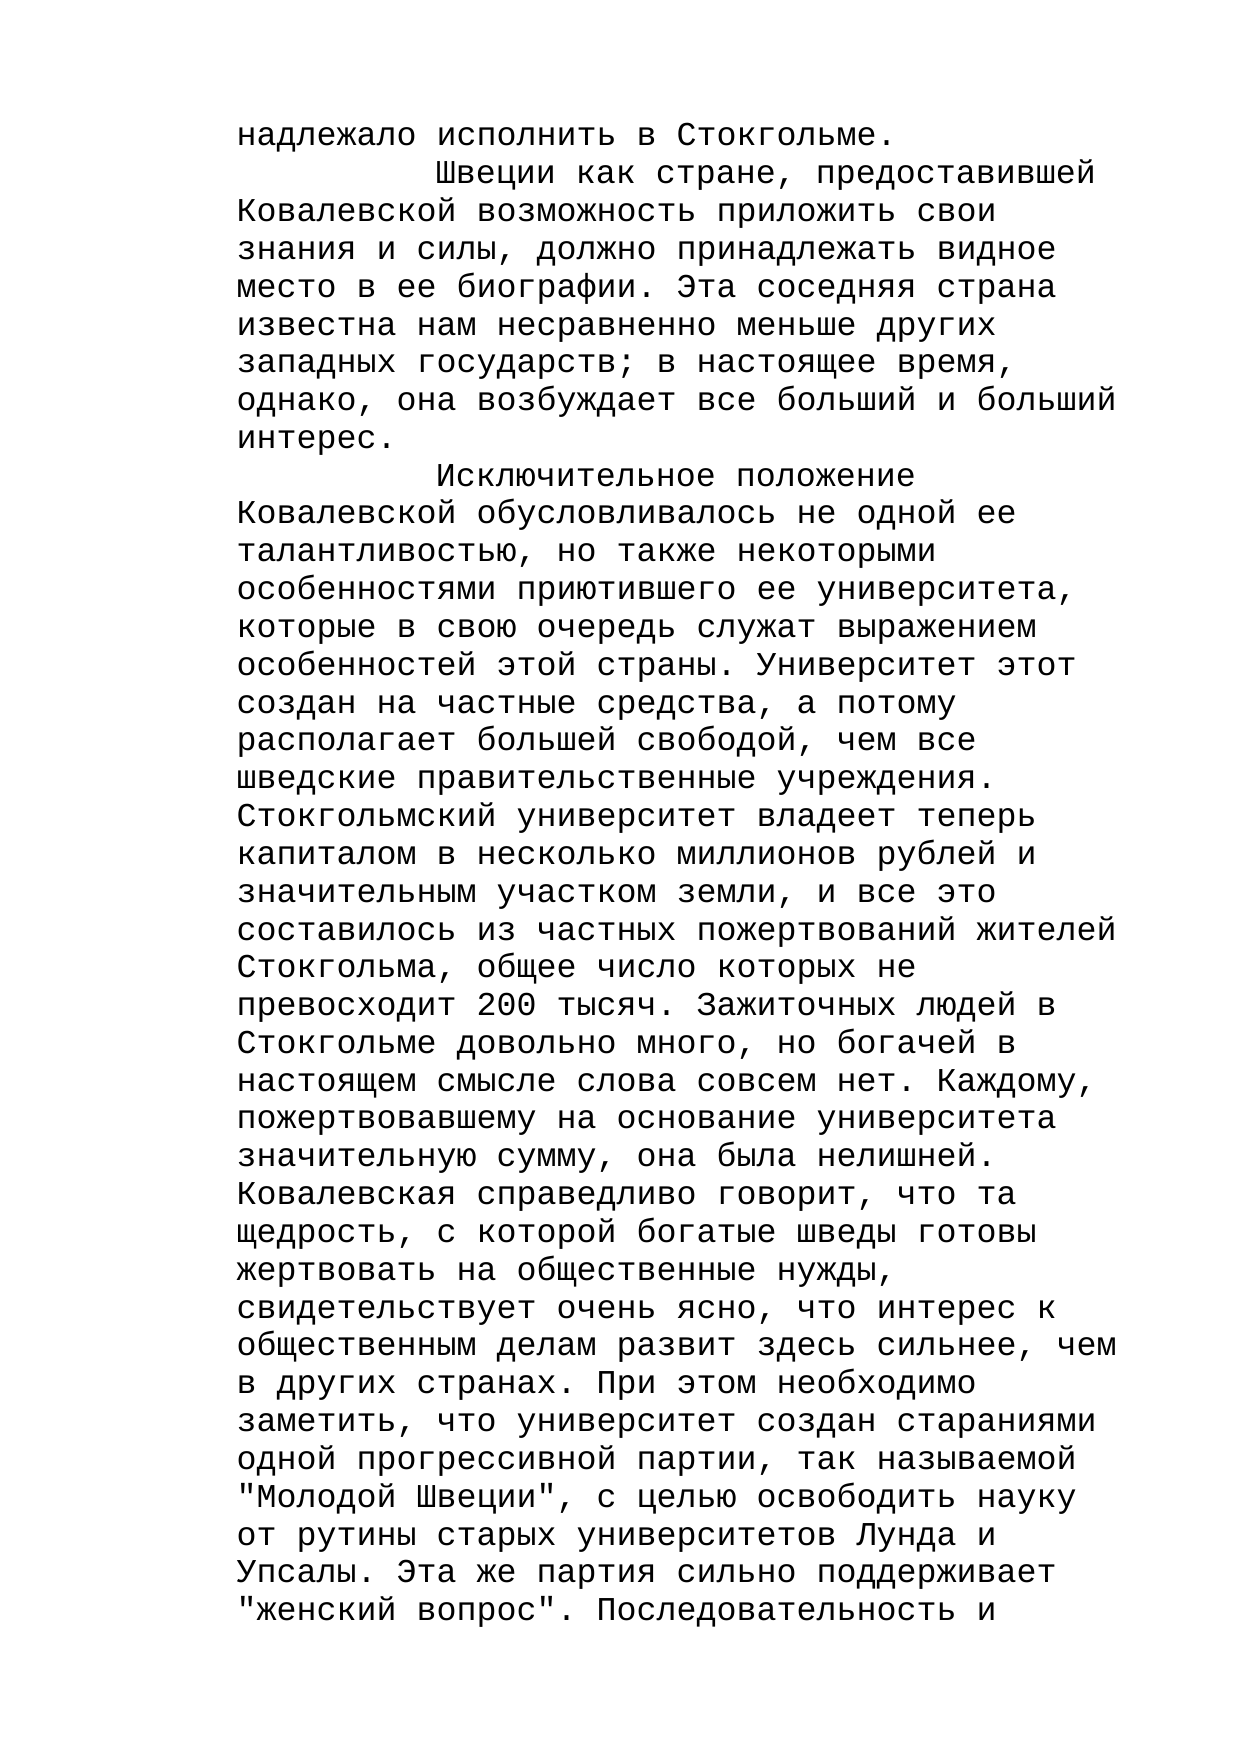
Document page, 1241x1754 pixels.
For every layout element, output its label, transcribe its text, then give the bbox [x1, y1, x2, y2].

text надлежало исполнить в Стокгольме. [236, 118, 1122, 156]
text Исключительное положение Ковалевской обусловливалось не одной ее талантливостью, но также некоторыми особенностями приютившего ее университета, которые в свою очередь служат выражением особенностей этой страны. Университет этот создан на частные средства, а потому располагает большей свободой, чем все шведские правительственные учреждения. Стокгольмский университет владеет теперь капиталом в несколько миллионов рублей и значительным участком земли, и все это составилось из частных пожертвований жителей Стокгольма, общее число которых не превосходит 200 тысяч. Зажиточных людей в Стокгольме довольно много, но богачей в настоящем смысле слова совсем нет. Каждому, пожертвовавшему на основание университета значительную сумму, она была нелишней. Ковалевская справедливо говорит, что та щедрость, с которой богатые шведы готовы жертвовать на общественные нужды, свидетельствует очень ясно, что интерес к общественным делам развит здесь сильнее, чем в других странах. При этом необходимо заметить, что университет создан стараниями одной прогрессивной партии, так называемой "Молодой Швеции", с целью освободить науку от рутины старых университетов Лунда и Упсалы. Эта же партия сильно поддерживает "женский вопрос". Последовательность и [236, 458, 1122, 1631]
text Швеции как стране, предоставившей Ковалевской возможность приложить свои знания и силы, должно принадлежать видное место в ее биографии. Эта соседняя страна известна нам несравненно меньше других западных государств; в настоящее время, однако, она возбуждает все больший и больший интерес. [236, 156, 1122, 458]
